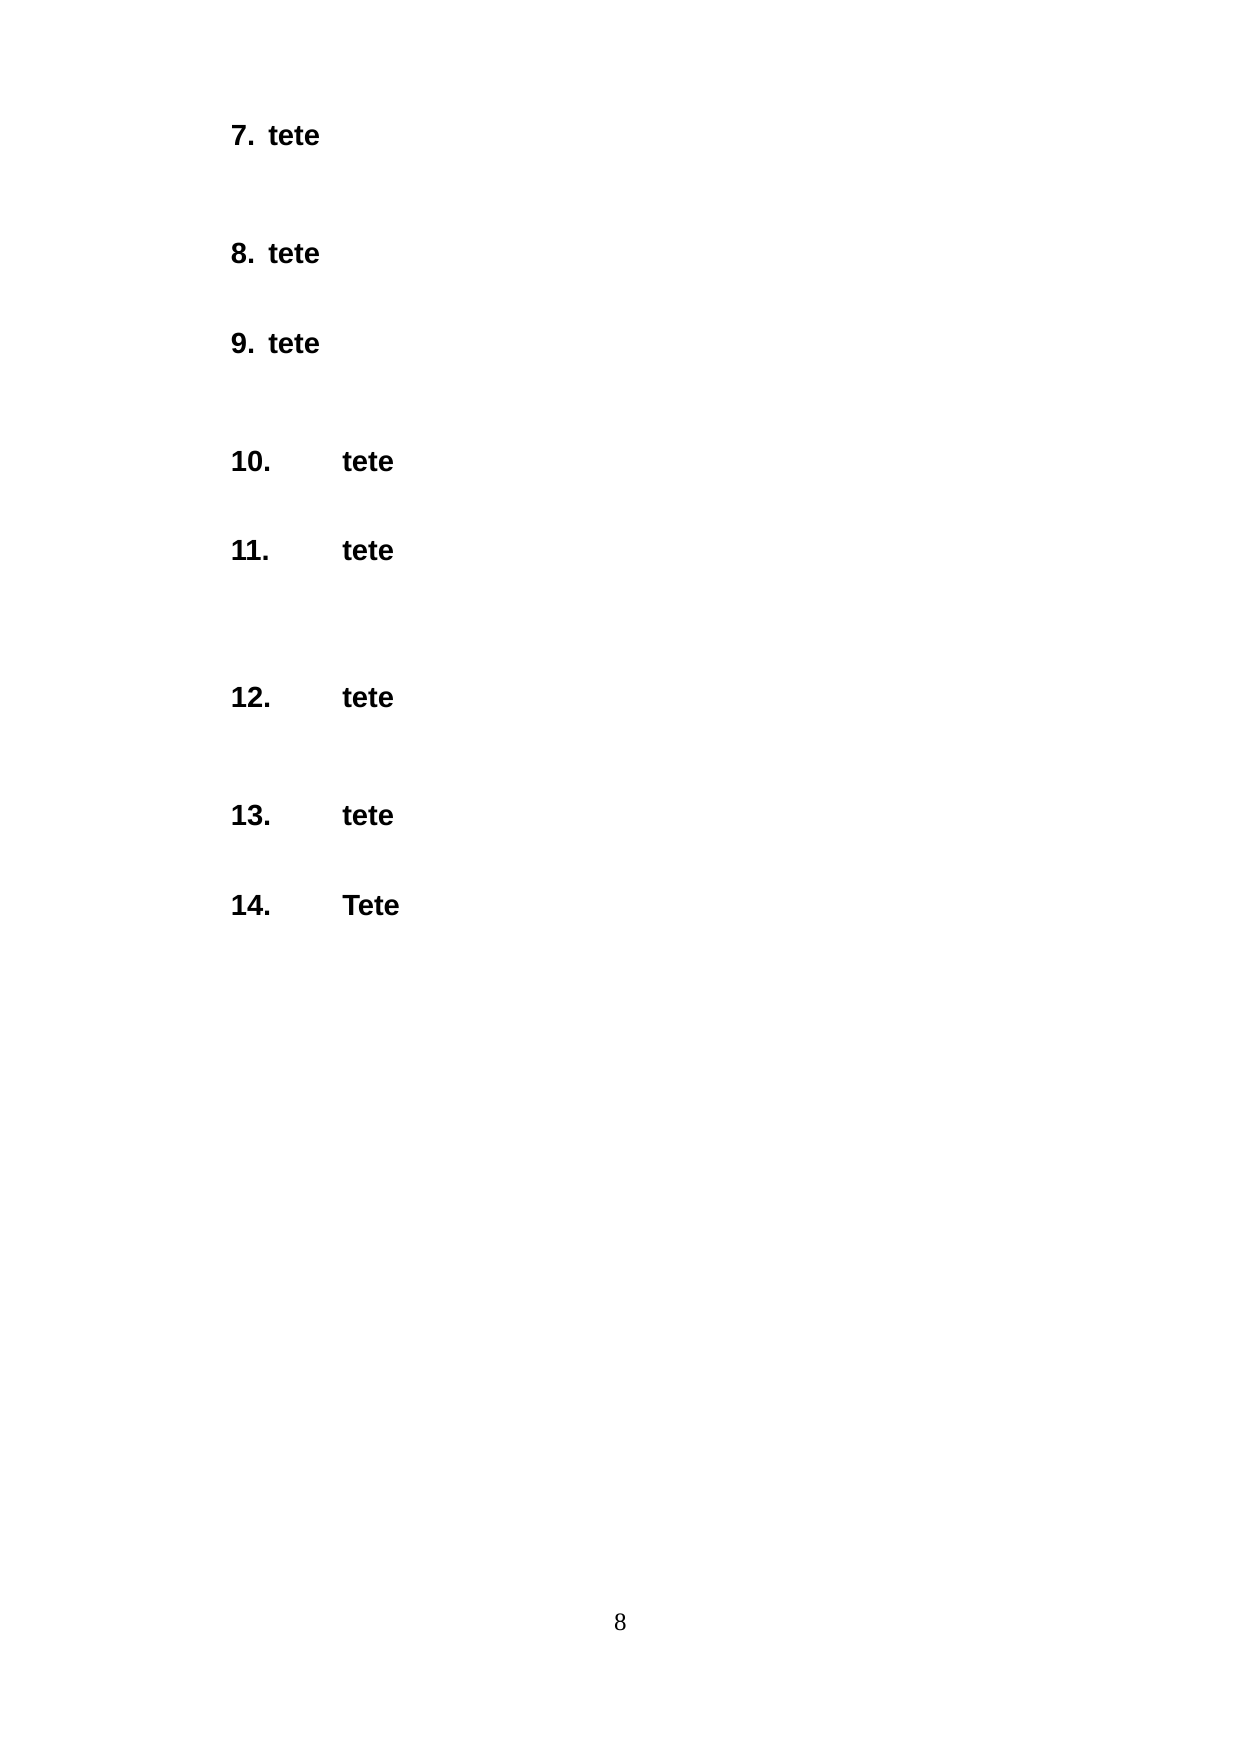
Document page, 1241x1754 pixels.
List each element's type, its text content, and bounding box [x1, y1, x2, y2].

subtitle tete [231, 533, 1122, 567]
subtitle tete [231, 118, 1122, 152]
subtitle tete [231, 236, 1122, 270]
subtitle tete [231, 680, 1122, 713]
subtitle tete [231, 444, 1122, 477]
subtitle tete [231, 326, 1122, 359]
subtitle tete [231, 798, 1122, 832]
subtitle Tete [231, 887, 1122, 921]
